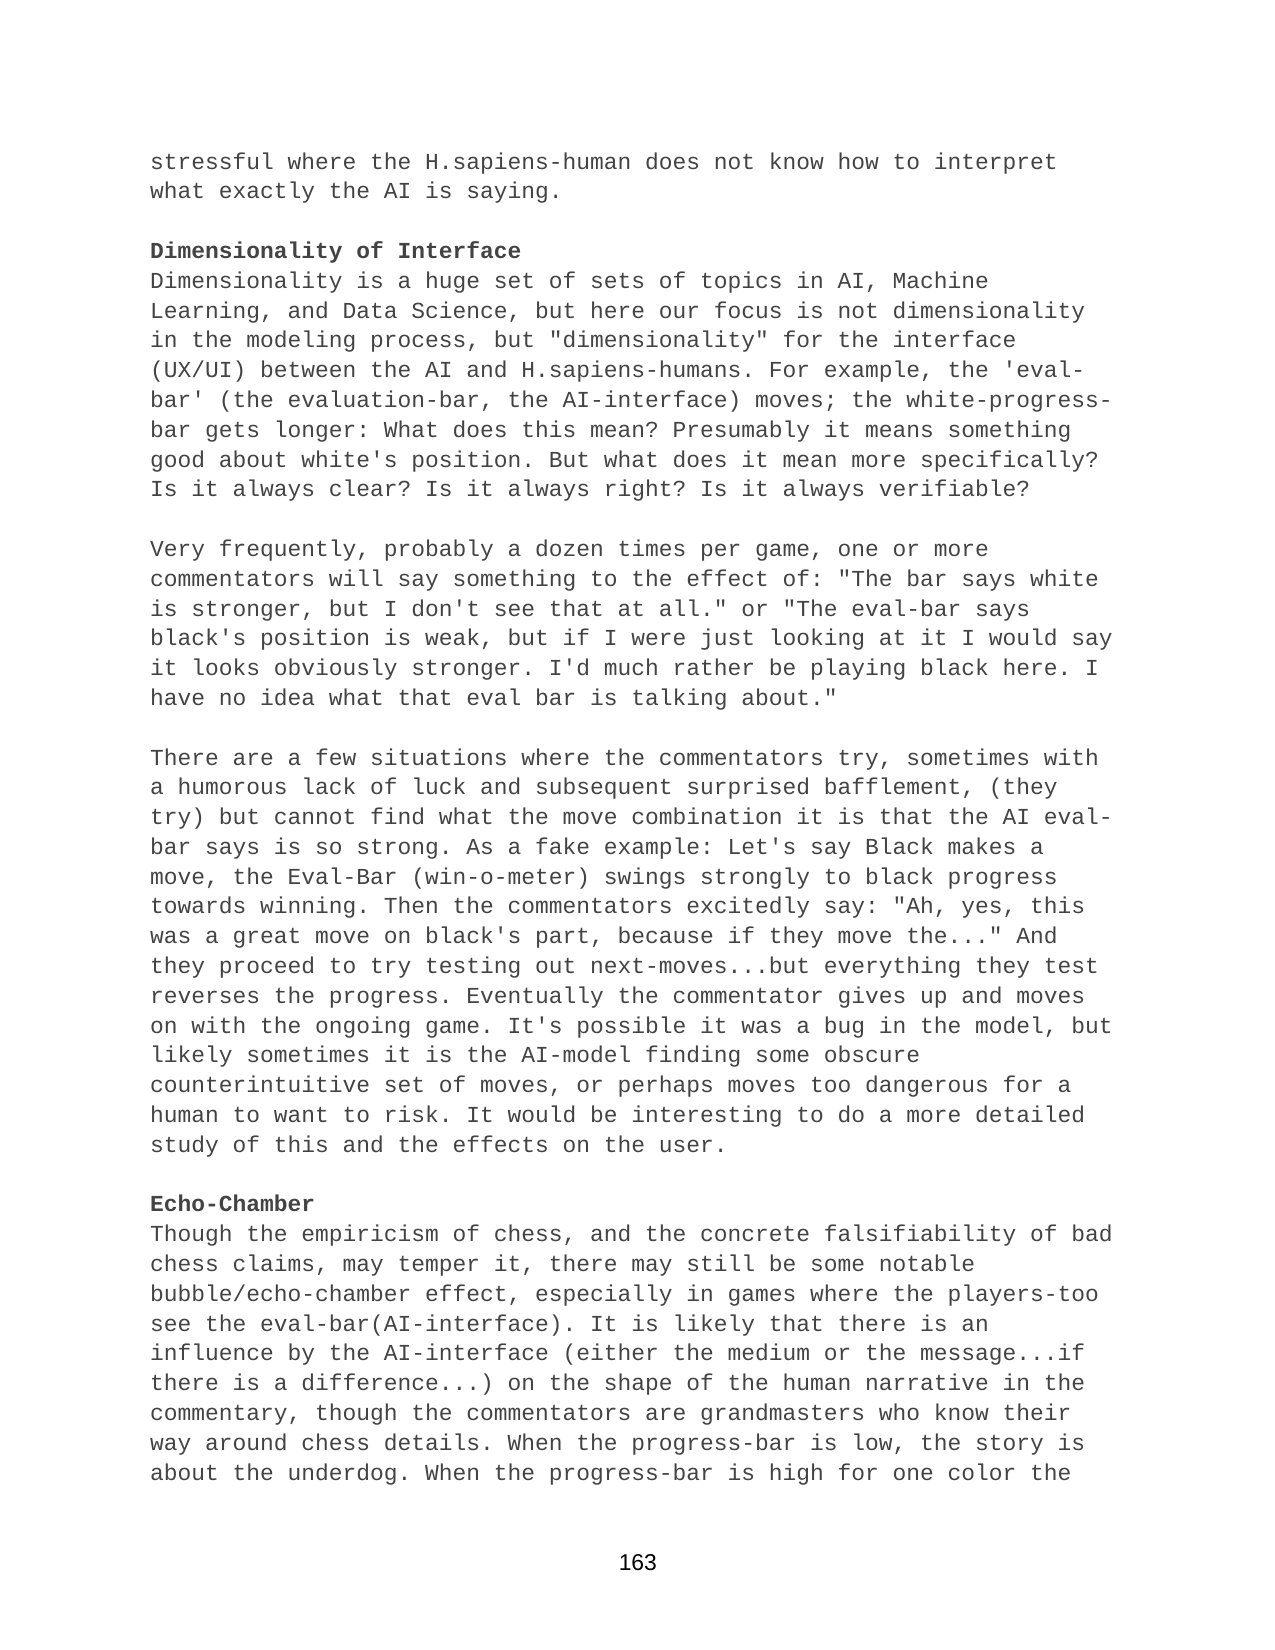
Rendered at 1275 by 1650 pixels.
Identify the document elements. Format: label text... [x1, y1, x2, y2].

text Very frequently, probably a dozen times per game, one or more commentators will say something to the effect of: "The bar says white is stronger, but I don't see that at all." or "The eval-bar says black's position is weak, but if I were just looking at it I would say it looks obviously stronger. I'd much rather be playing black here. I have no idea what that eval bar is talking about." [150, 537, 1125, 712]
text Though the empiricism of chess, and the concrete falsifiability of bad chess claims, may temper it, there may still be some notable bubble/echo-chamber effect, especially in games where the players-too see the eval-bar(AI-interface). It is likely that there is an influence by the AI-interface (either the medium or the message...if there is a difference...) on the shape of the human narrative in the commentary, though the commentators are grandmasters who know their way around chess details. When the progress-bar is low, the story is about the underdog. When the progress-bar is high for one color the [150, 1222, 1125, 1487]
text Echo-Chamber [150, 1193, 1125, 1219]
text Dimensionality is a huge set of sets of topics in AI, Machine Learning, and Data Science, but here our focus is not dimensionality in the modeling process, but "dimensionality" for the interface (UX/UI) between the AI and H.sapiens-humans. For example, the 'eval-bar' (the evaluation-bar, the AI-interface) moves; the white-progress-bar gets longer: What does this mean? Presumably it means something good about white's position. But what does it mean more specifically? Is it always clear? Is it always right? Is it always verifiable? [150, 269, 1125, 504]
text There are a few situations where the commentators try, sometimes with a humorous lack of luck and subsequent surprised bafflement, (they try) but cannot find what the move combination it is that the AI eval-bar says is so strong. As a fake example: Let's say Black makes a move, the Eval-Bar (win-o-meter) swings strongly to black progress towards winning. Then the commentators excitedly say: "Ah, yes, this was a great move on black's part, because if they move the..." And they proceed to try testing out next-moves...but everything they test reverses the progress. Eventually the commentator gives up and moves on with the ongoing game. It's possible it was a bug in the model, but likely sometimes it is the AI-model finding some obscure counterintuitive set of moves, or perhaps moves too dangerous for a human to want to risk. It would be interesting to do a more detailed study of this and the effects on the user. [150, 746, 1125, 1159]
text stressful where the H.sapiens-human does not know how to interpret what exactly the AI is saying. [150, 150, 1125, 206]
text Dimensionality of Interface [150, 239, 1125, 265]
